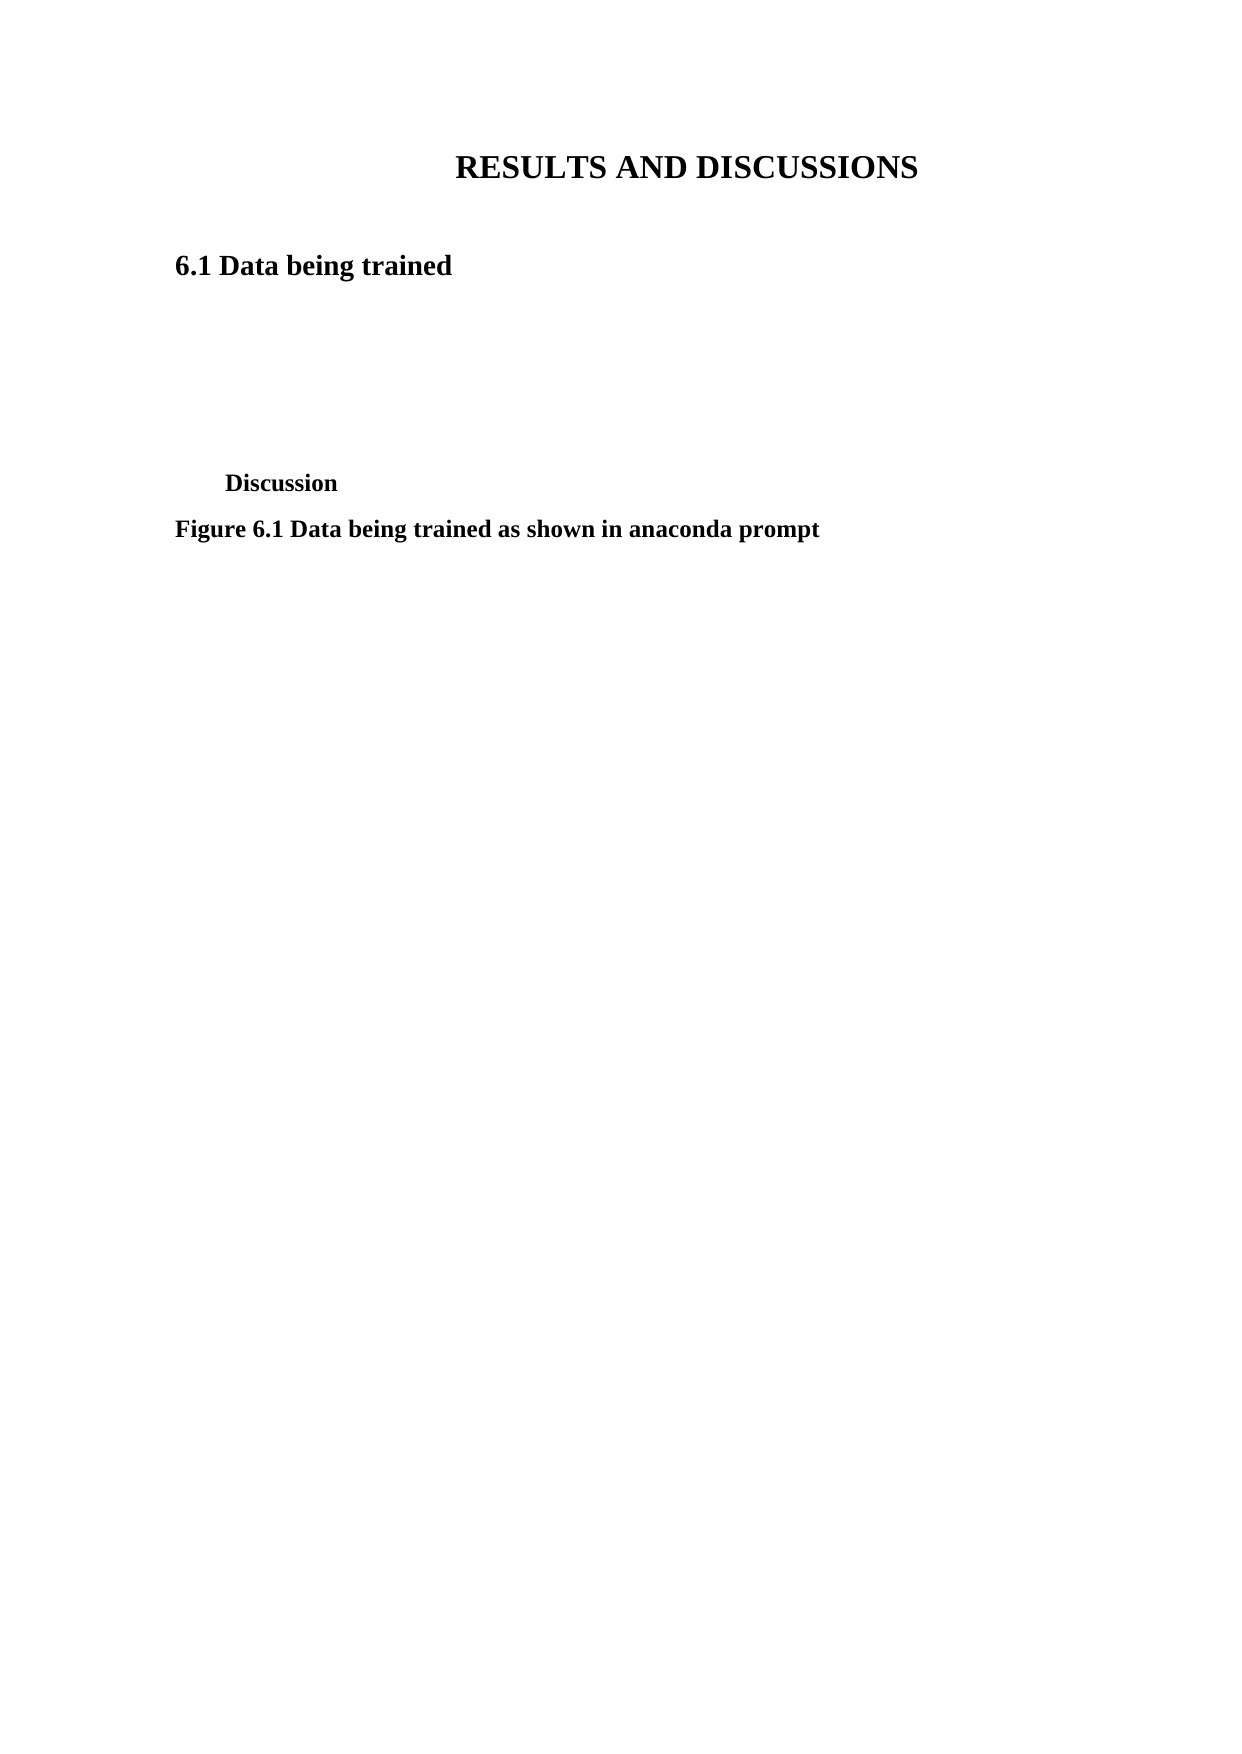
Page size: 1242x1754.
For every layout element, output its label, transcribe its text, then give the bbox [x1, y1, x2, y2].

text Discussion [225, 468, 1133, 496]
text RESULTS AND DISCUSSIONS [455, 148, 1127, 186]
text Figure 6.1 Data being trained as shown in anaconda prompt [175, 514, 1127, 543]
text 6.1 Data being trained [175, 248, 1127, 282]
